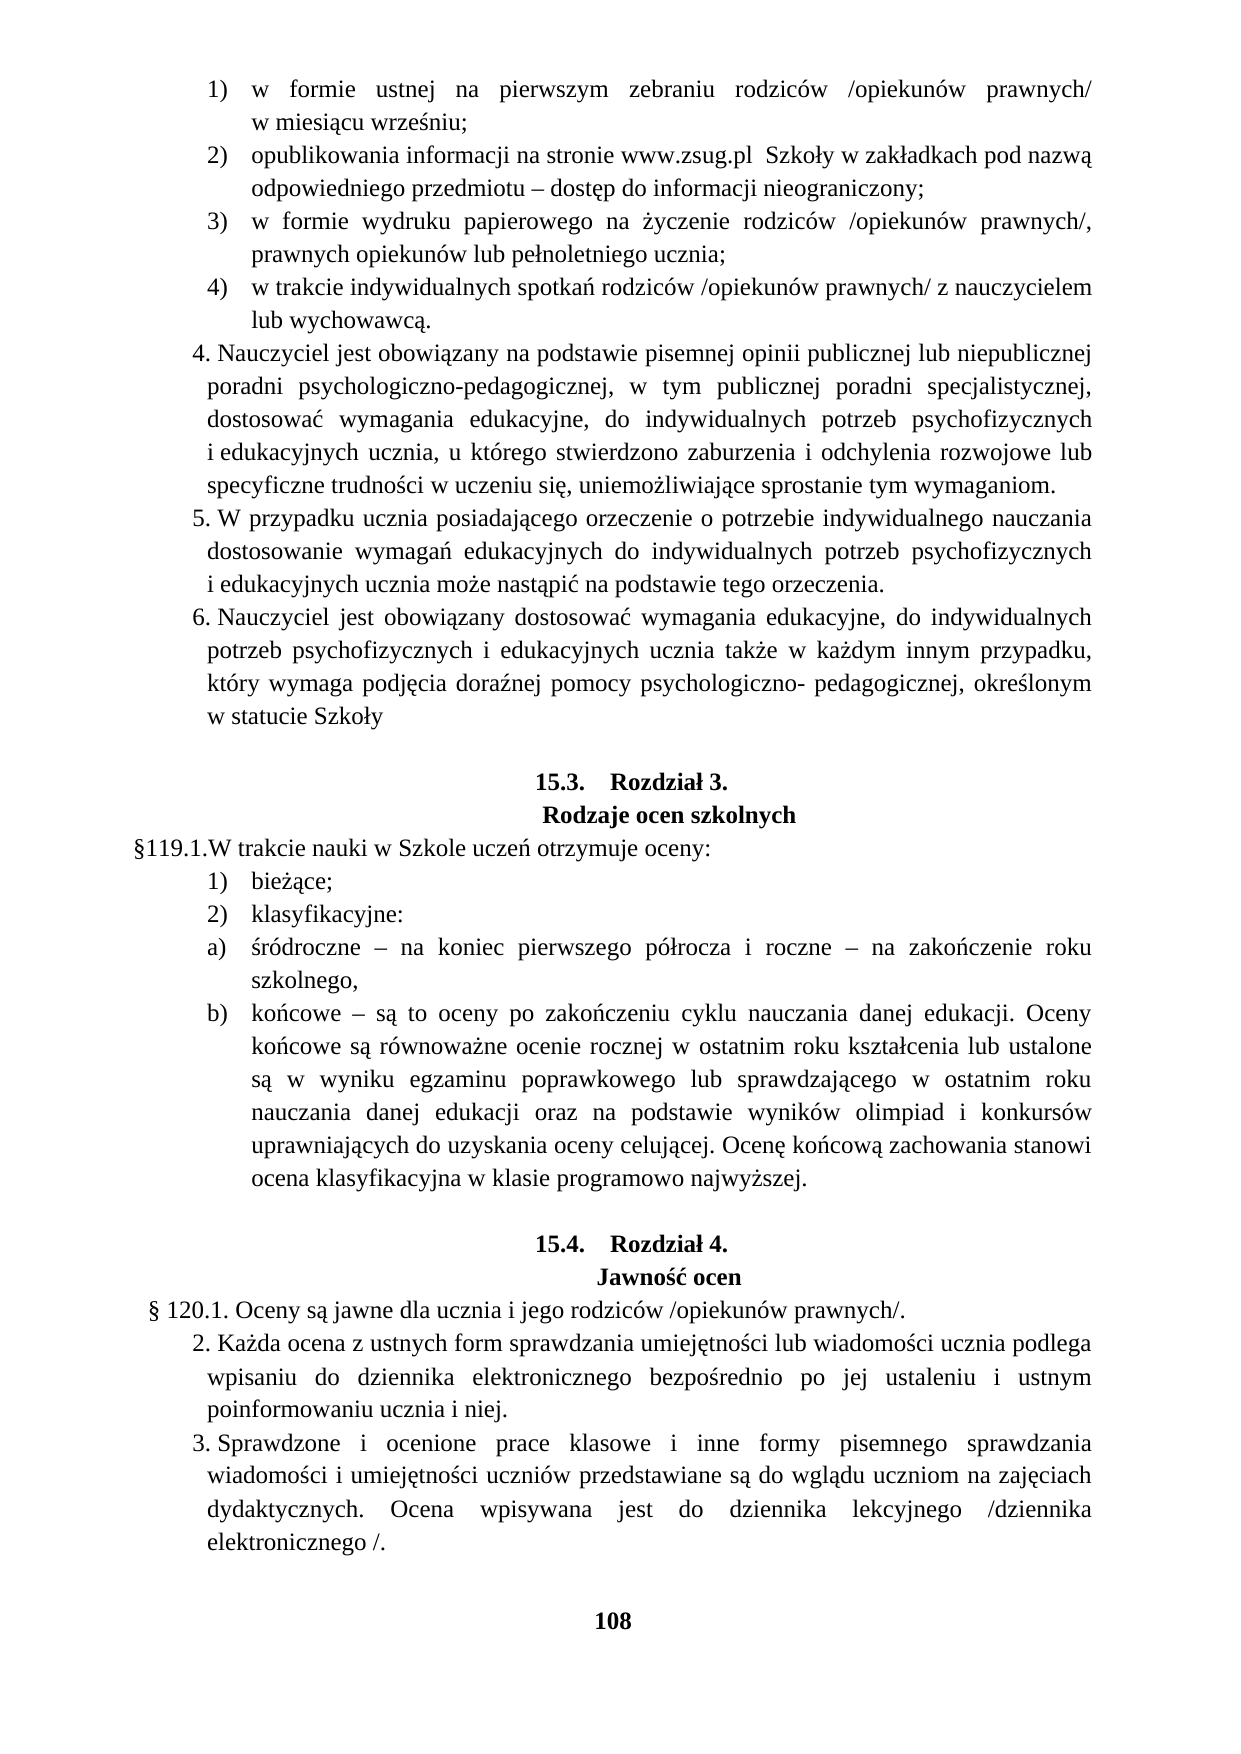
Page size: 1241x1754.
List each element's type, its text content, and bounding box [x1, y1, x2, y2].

subtitle Rozdział 3. Rodzaje ocen szkolnych [170, 767, 1093, 829]
subtitle Rozdział 4. Jawność ocen [170, 1229, 1093, 1291]
list w formie wydruku papierowego na życzenie rodziców /opiekunów prawnych/, prawnych opiekunów lub pełnoletniego ucznia; [207, 206, 1093, 268]
list klasyfikacyjne: [207, 899, 1093, 928]
list końcowe – są to oceny po zakończeniu cyklu nauczania danej edukacji. Oceny końcowe są równoważne ocenie rocznej w ostatnim roku kształcenia lub ustalone są w wyniku egzaminu poprawkowego lub sprawdzającego w ostatnim roku nauczania danej edukacji oraz na podstawie wyników olimpiad i konkursów uprawniających do uzyskania oceny celującej. Ocenę końcową zachowania stanowi ocena klasyfikacyjna w klasie programowo najwyższej. [207, 998, 1093, 1192]
text § 120.1. Oceny są jawne dla ucznia i jego rodziców /opiekunów prawnych/. [148, 1296, 1093, 1324]
list bieżące; [207, 866, 1093, 895]
list W przypadku ucznia posiadającego orzeczenie o potrzebie indywidualnego nauczania dostosowanie wymagań edukacyjnych do indywidualnych potrzeb psychofizycznych i edukacyjnych ucznia może nastąpić na podstawie tego orzeczenia. [192, 503, 1093, 598]
list w trakcie indywidualnych spotkań rodziców /opiekunów prawnych/ z nauczycielem lub wychowawcą. [207, 272, 1093, 334]
list Sprawdzone i ocenione prace klasowe i inne formy pisemnego sprawdzania wiadomości i umiejętności uczniów przedstawiane są do wglądu uczniom na zajęciach dydaktycznych. Ocena wpisywana jest do dziennika lekcyjnego /dziennika elektronicznego /. [192, 1428, 1093, 1555]
list śródroczne – na koniec pierwszego półrocza i roczne – na zakończenie roku szkolnego, [207, 932, 1093, 994]
list Każda ocena z ustnych form sprawdzania umiejętności lub wiadomości ucznia podlega wpisaniu do dziennika elektronicznego bezpośrednio po jej ustaleniu i ustnym poinformowaniu ucznia i niej. [192, 1328, 1093, 1423]
list w formie ustnej na pierwszym zebraniu rodziców /opiekunów prawnych/ w miesiącu wrześniu; [207, 74, 1093, 136]
list Nauczyciel jest obowiązany dostosować wymagania edukacyjne, do indywidualnych potrzeb psychofizycznych i edukacyjnych ucznia także w każdym innym przypadku, który wymaga podjęcia doraźnej pomocy psychologiczno- pedagogicznej, określonym w statucie Szkoły [192, 602, 1093, 730]
list Nauczyciel jest obowiązany na podstawie pisemnej opinii publicznej lub niepublicznej poradni psychologiczno-pedagogicznej, w tym publicznej poradni specjalistycznej, dostosować wymagania edukacyjne, do indywidualnych potrzeb psychofizycznych i edukacyjnych ucznia, u którego stwierdzono zaburzenia i odchylenia rozwojowe lub specyficzne trudności w uczeniu się, uniemożliwiające sprostanie tym wymaganiom. [192, 338, 1093, 499]
text §119.1.W trakcie nauki w Szkole uczeń otrzymuje oceny: [133, 833, 1093, 862]
list opublikowania informacji na stronie www.zsug.pl Szkoły w zakładkach pod nazwą odpowiedniego przedmiotu – dostęp do informacji nieograniczony; [207, 140, 1093, 202]
